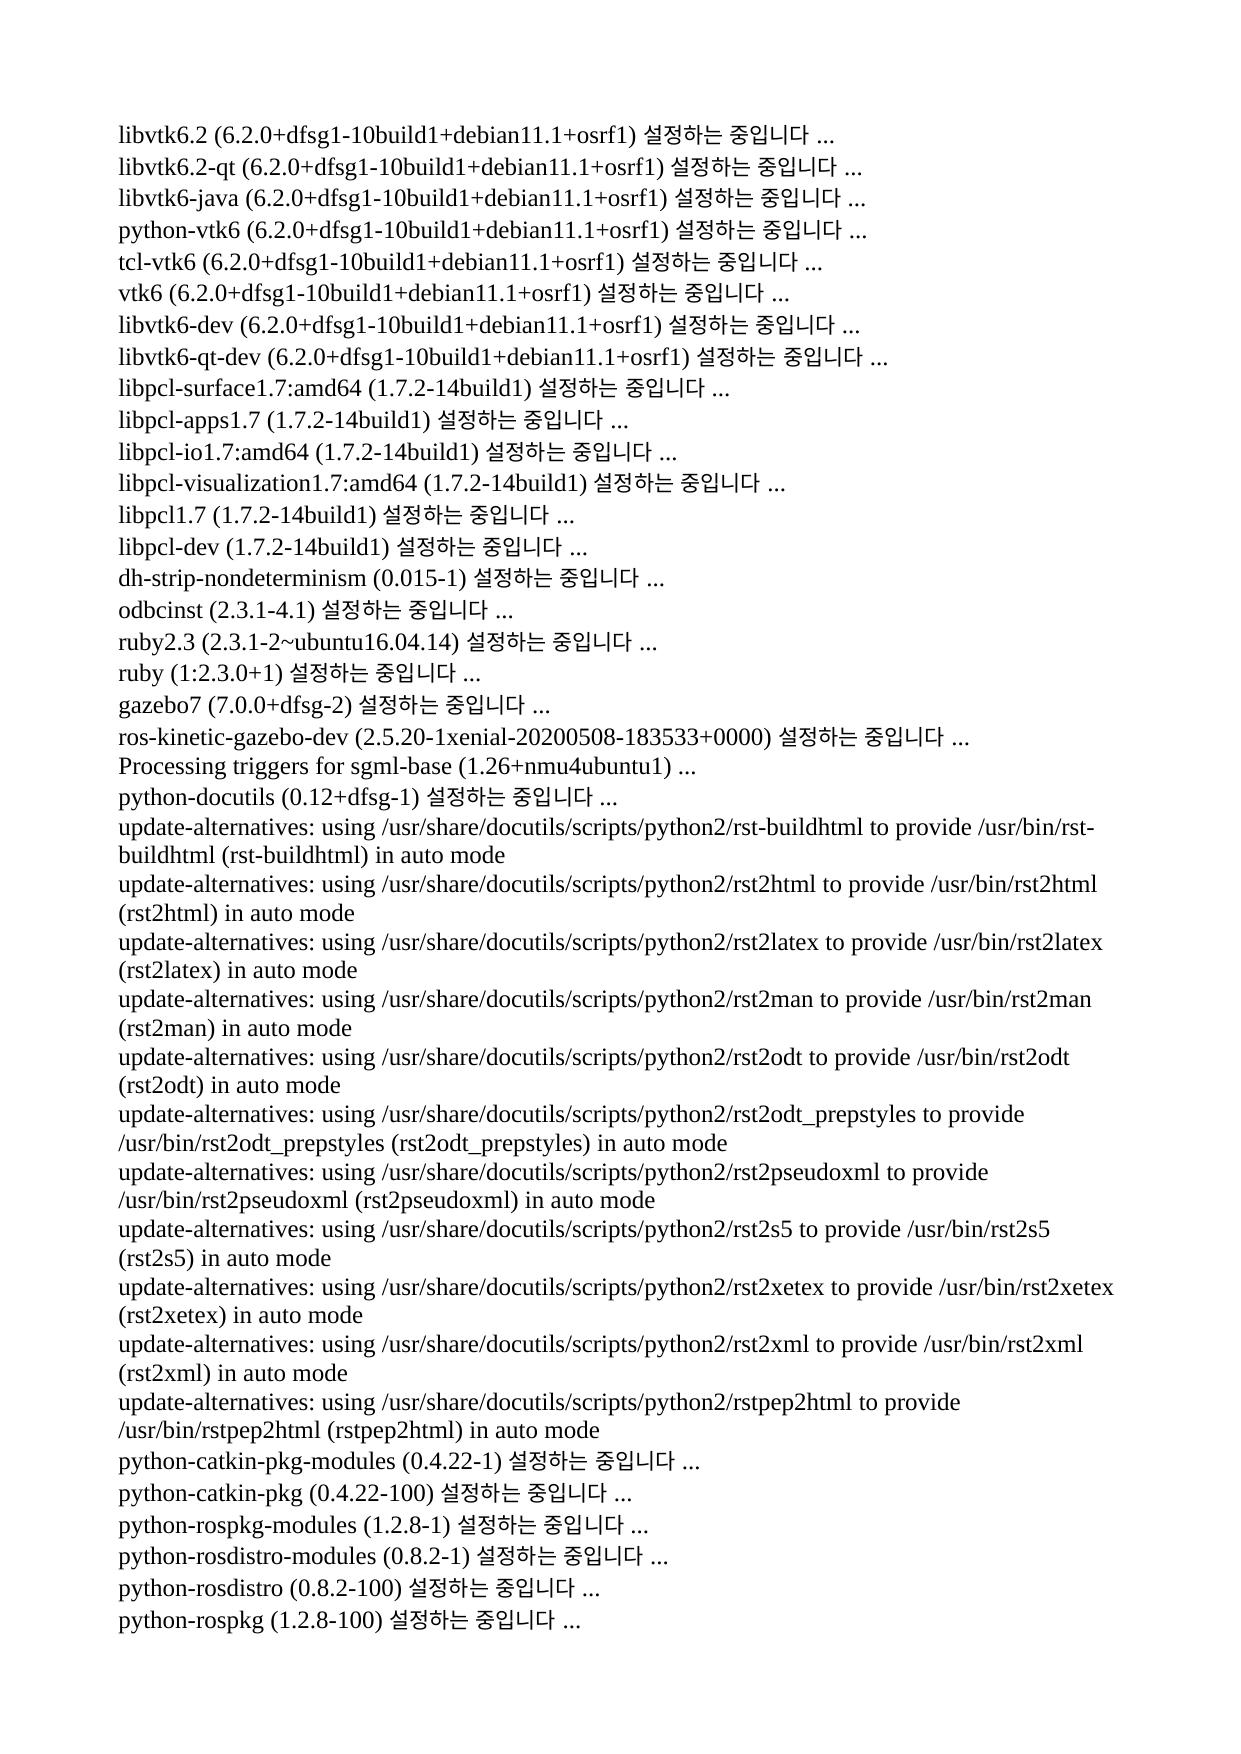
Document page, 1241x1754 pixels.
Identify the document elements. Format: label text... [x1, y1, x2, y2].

text vtk6 (6.2.0+dfsg1-10build1+debian11.1+osrf1) 설정하는 중입니다 ... [118, 276, 1122, 308]
text libvtk6-dev (6.2.0+dfsg1-10build1+debian11.1+osrf1) 설정하는 중입니다 ... [118, 308, 1122, 340]
text ruby2.3 (2.3.1-2~ubuntu16.04.14) 설정하는 중입니다 ... [118, 625, 1122, 656]
text ruby (1:2.3.0+1) 설정하는 중입니다 ... [118, 656, 1122, 688]
text python-catkin-pkg-modules (0.4.22-1) 설정하는 중입니다 ... [118, 1444, 1122, 1476]
text libpcl-visualization1.7:amd64 (1.7.2-14build1) 설정하는 중입니다 ... [118, 466, 1122, 498]
text update-alternatives: using /usr/share/docutils/scripts/python2/rst2xetex to provide /usr/bin/rst2xetex (rst2xetex) in auto mode [118, 1272, 1122, 1329]
text update-alternatives: using /usr/share/docutils/scripts/python2/rst2s5 to provide /usr/bin/rst2s5 (rst2s5) in auto mode [118, 1214, 1122, 1272]
text update-alternatives: using /usr/share/docutils/scripts/python2/rst2html to provide /usr/bin/rst2html (rst2html) in auto mode [118, 869, 1122, 927]
text python-rospkg (1.2.8-100) 설정하는 중입니다 ... [118, 1603, 1122, 1634]
text update-alternatives: using /usr/share/docutils/scripts/python2/rst2xml to provide /usr/bin/rst2xml (rst2xml) in auto mode [118, 1329, 1122, 1387]
text libpcl-io1.7:amd64 (1.7.2-14build1) 설정하는 중입니다 ... [118, 435, 1122, 466]
text update-alternatives: using /usr/share/docutils/scripts/python2/rst2odt_prepstyles to provide /usr/bin/rst2odt_prepstyles (rst2odt_prepstyles) in auto mode [118, 1099, 1122, 1157]
text update-alternatives: using /usr/share/docutils/scripts/python2/rst-buildhtml to provide /usr/bin/rst-buildhtml (rst-buildhtml) in auto mode [118, 812, 1122, 869]
text libvtk6.2-qt (6.2.0+dfsg1-10build1+debian11.1+osrf1) 설정하는 중입니다 ... [118, 150, 1122, 181]
text update-alternatives: using /usr/share/docutils/scripts/python2/rstpep2html to provide /usr/bin/rstpep2html (rstpep2html) in auto mode [118, 1387, 1122, 1444]
text python-docutils (0.12+dfsg-1) 설정하는 중입니다 ... [118, 780, 1122, 812]
text libvtk6-qt-dev (6.2.0+dfsg1-10build1+debian11.1+osrf1) 설정하는 중입니다 ... [118, 340, 1122, 371]
text gazebo7 (7.0.0+dfsg-2) 설정하는 중입니다 ... [118, 688, 1122, 720]
text ros-kinetic-gazebo-dev (2.5.20-1xenial-20200508-183533+0000) 설정하는 중입니다 ... [118, 720, 1122, 751]
text update-alternatives: using /usr/share/docutils/scripts/python2/rst2man to provide /usr/bin/rst2man (rst2man) in auto mode [118, 984, 1122, 1042]
text dh-strip-nondeterminism (0.015-1) 설정하는 중입니다 ... [118, 561, 1122, 593]
text python-rosdistro-modules (0.8.2-1) 설정하는 중입니다 ... [118, 1539, 1122, 1571]
text update-alternatives: using /usr/share/docutils/scripts/python2/rst2odt to provide /usr/bin/rst2odt (rst2odt) in auto mode [118, 1042, 1122, 1099]
text libpcl-dev (1.7.2-14build1) 설정하는 중입니다 ... [118, 530, 1122, 561]
text python-vtk6 (6.2.0+dfsg1-10build1+debian11.1+osrf1) 설정하는 중입니다 ... [118, 213, 1122, 245]
text libvtk6.2 (6.2.0+dfsg1-10build1+debian11.1+osrf1) 설정하는 중입니다 ... [118, 118, 1122, 150]
text python-rospkg-modules (1.2.8-1) 설정하는 중입니다 ... [118, 1508, 1122, 1539]
text libpcl-apps1.7 (1.7.2-14build1) 설정하는 중입니다 ... [118, 403, 1122, 435]
text libvtk6-java (6.2.0+dfsg1-10build1+debian11.1+osrf1) 설정하는 중입니다 ... [118, 181, 1122, 213]
text tcl-vtk6 (6.2.0+dfsg1-10build1+debian11.1+osrf1) 설정하는 중입니다 ... [118, 245, 1122, 276]
text odbcinst (2.3.1-4.1) 설정하는 중입니다 ... [118, 593, 1122, 625]
text libpcl-surface1.7:amd64 (1.7.2-14build1) 설정하는 중입니다 ... [118, 371, 1122, 403]
text python-rosdistro (0.8.2-100) 설정하는 중입니다 ... [118, 1571, 1122, 1603]
text libpcl1.7 (1.7.2-14build1) 설정하는 중입니다 ... [118, 498, 1122, 530]
text update-alternatives: using /usr/share/docutils/scripts/python2/rst2latex to provide /usr/bin/rst2latex (rst2latex) in auto mode [118, 927, 1122, 984]
text update-alternatives: using /usr/share/docutils/scripts/python2/rst2pseudoxml to provide /usr/bin/rst2pseudoxml (rst2pseudoxml) in auto mode [118, 1157, 1122, 1214]
text Processing triggers for sgml-base (1.26+nmu4ubuntu1) ... [118, 751, 1122, 780]
text python-catkin-pkg (0.4.22-100) 설정하는 중입니다 ... [118, 1476, 1122, 1508]
